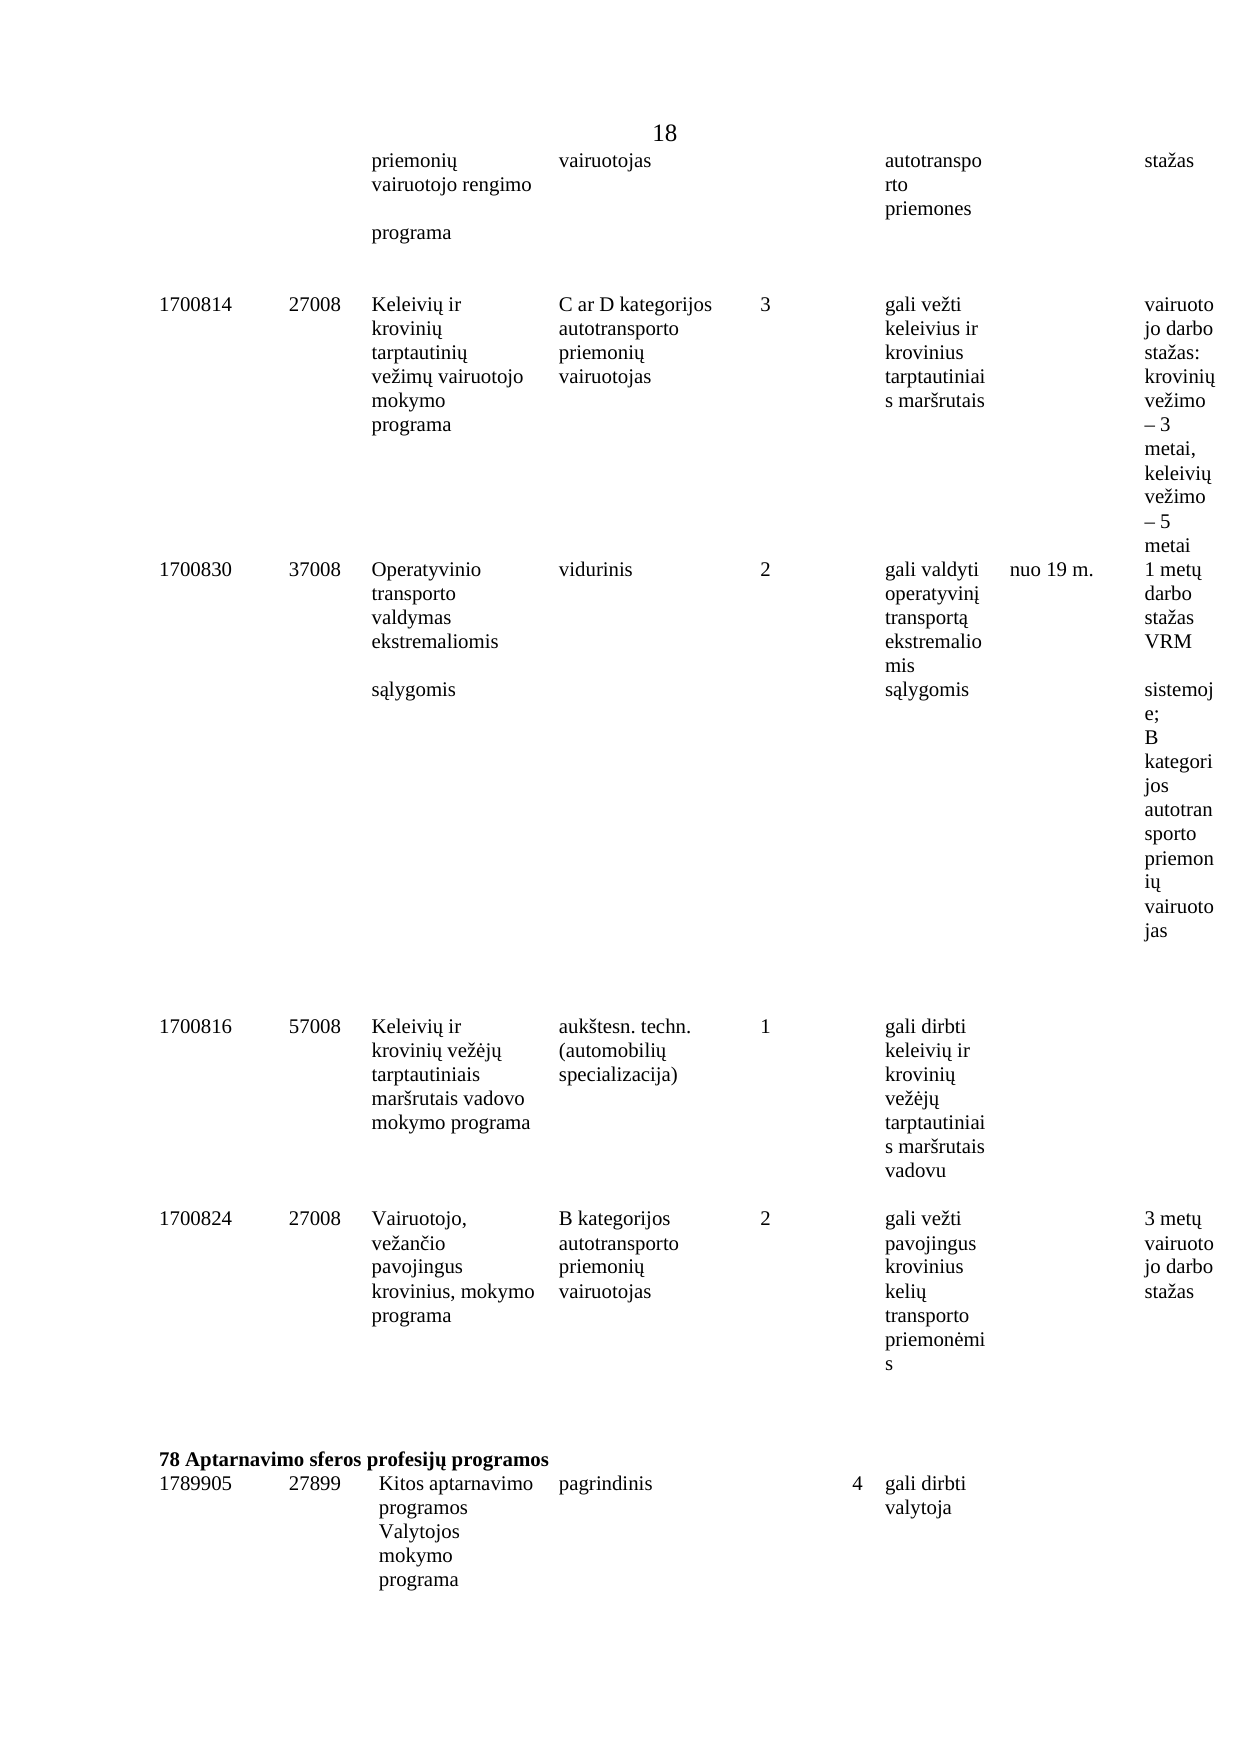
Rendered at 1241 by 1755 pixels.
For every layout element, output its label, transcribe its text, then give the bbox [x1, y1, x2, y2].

table_cell [998, 845, 1133, 893]
table_cell [1228, 1399, 1233, 1423]
table_cell 1700814 [148, 292, 277, 364]
table_cell 3 metų vairuotojo darbo stažas [1133, 1206, 1228, 1375]
table_cell gali valdyti operatyvinį [874, 557, 998, 605]
table_cell [998, 605, 1133, 677]
table_cell [874, 990, 998, 1014]
table_cell [148, 845, 277, 893]
table_cell 1700830 [148, 557, 277, 605]
table_cell priemonių vairuotojo rengimo [360, 148, 547, 220]
table_cell [874, 1182, 998, 1206]
table_cell [1228, 268, 1233, 292]
table_cell [548, 966, 749, 990]
table_cell [548, 605, 749, 677]
table_cell [360, 894, 547, 942]
table_cell [360, 797, 547, 845]
table_cell [749, 1423, 873, 1447]
table_cell [998, 364, 1133, 412]
table_cell [278, 1279, 360, 1375]
table_cell [749, 605, 873, 677]
table_cell [874, 942, 998, 966]
table_cell [278, 460, 360, 557]
table_cell programa [360, 220, 547, 244]
table_cell [998, 1086, 1133, 1182]
table_cell pagrindinis [548, 1471, 749, 1591]
table_cell [749, 1399, 873, 1423]
table_cell [749, 990, 873, 1014]
table_cell 2 [749, 1206, 873, 1278]
table_cell [1228, 557, 1233, 605]
table_cell vežimų vairuotojo mokymo [360, 364, 547, 412]
table_cell [360, 725, 547, 797]
table_cell [148, 148, 277, 220]
table_cell [749, 1447, 873, 1471]
table_cell [874, 966, 998, 990]
table_cell [749, 436, 873, 460]
table_cell 1700816 [148, 1014, 277, 1086]
table_cell [998, 1399, 1133, 1423]
table_cell [1133, 1014, 1228, 1086]
table_cell [278, 966, 360, 990]
table_cell [360, 1423, 547, 1447]
table_cell [998, 292, 1133, 364]
table_cell [749, 1375, 873, 1399]
table_cell [998, 460, 1133, 557]
table_cell Kitos aptarnavimo programos Valytojos mokymo programa [360, 1471, 547, 1591]
table_cell [1228, 797, 1233, 845]
table_cell [148, 797, 277, 845]
table_cell sistemoje; [1133, 677, 1228, 725]
table_cell [1133, 1447, 1228, 1471]
table_cell [148, 460, 277, 557]
table_cell [874, 894, 998, 942]
table_cell 37008 [278, 557, 360, 605]
table_cell [278, 1423, 360, 1447]
table_cell [1228, 1086, 1233, 1182]
table_cell [278, 677, 360, 725]
table_cell aukštesn. techn. (automobilių specializacija) [548, 1014, 749, 1182]
table_cell [998, 677, 1133, 725]
table_cell kelių transporto priemonėmis [874, 1279, 998, 1375]
table_cell [148, 942, 277, 966]
table_cell [874, 1399, 998, 1423]
table_cell 1700824 [148, 1206, 277, 1278]
table_cell [1133, 1471, 1228, 1591]
table_cell sąlygomis [360, 677, 547, 725]
table_cell [360, 845, 547, 893]
table_cell [749, 1086, 873, 1182]
table_cell Keleivių ir krovinių vežėjų tarptautiniais maršrutais vadovo mokymo programa [360, 1014, 547, 1182]
table_cell [278, 436, 360, 460]
table_cell tarptautiniais maršrutais [874, 364, 998, 412]
table_cell [998, 942, 1133, 966]
table_cell 2 [749, 557, 873, 605]
table_cell [1228, 436, 1233, 460]
table_cell [1228, 1182, 1233, 1206]
table_cell [1228, 966, 1233, 990]
table_cell gali dirbti keleivių ir krovinių [874, 1014, 998, 1086]
table_cell [148, 436, 277, 460]
table_cell [998, 966, 1133, 990]
table_cell [874, 1423, 998, 1447]
table_cell [278, 1375, 360, 1399]
table_cell [1133, 1375, 1228, 1399]
table_cell autotransporto [1133, 797, 1228, 845]
table_cell [360, 942, 547, 966]
table_cell [148, 1399, 277, 1423]
table_cell [278, 364, 360, 412]
table_cell [148, 244, 277, 268]
table_cell [548, 797, 749, 845]
table_cell [749, 966, 873, 990]
table_cell [998, 894, 1133, 942]
table_cell [148, 725, 277, 797]
table_cell transportą ekstremaliomis [874, 605, 998, 677]
table_cell [148, 220, 277, 244]
table_cell [278, 845, 360, 893]
table_cell [998, 220, 1133, 244]
table_cell 3 [749, 292, 873, 364]
table_cell [1228, 1014, 1233, 1086]
table_cell [360, 436, 547, 460]
table_cell stažas VRM [1133, 605, 1228, 677]
table_cell [1228, 244, 1233, 268]
table_cell [1133, 1182, 1228, 1206]
table_cell [998, 990, 1133, 1014]
table_cell [360, 1399, 547, 1423]
table_cell [749, 364, 873, 412]
table_cell [1228, 1375, 1233, 1399]
table_cell gali vežti pavojingus krovinius [874, 1206, 998, 1278]
table_cell [148, 1182, 277, 1206]
table_cell [148, 1279, 277, 1375]
table_cell [548, 845, 749, 893]
table_cell [548, 1423, 749, 1447]
table_cell 1 [749, 1014, 873, 1086]
table_cell 27008 [278, 1206, 360, 1278]
table_cell [1228, 942, 1233, 966]
table_cell [998, 725, 1133, 797]
table_cell [874, 1447, 998, 1471]
table_cell [1228, 677, 1233, 725]
table_cell [874, 436, 998, 460]
table_cell [1228, 1206, 1233, 1278]
table_cell [1228, 1447, 1233, 1471]
table_cell [148, 605, 277, 677]
table_cell [1228, 148, 1233, 220]
table_cell [749, 412, 873, 436]
table_cell [998, 436, 1133, 460]
table_cell [278, 1182, 360, 1206]
table_cell [278, 220, 360, 244]
table_cell [874, 1375, 998, 1399]
table_cell [148, 1086, 277, 1182]
table_cell Operatyvinio transporto [360, 557, 547, 605]
table_cell [548, 725, 749, 797]
table_cell [749, 220, 873, 244]
table_cell gali dirbti valytoja [874, 1471, 998, 1591]
table_cell [749, 268, 873, 292]
table_cell [998, 1206, 1133, 1278]
table_cell [874, 268, 998, 292]
table_cell valdymas ekstremaliomis [360, 605, 547, 677]
table_cell [148, 1375, 277, 1399]
table_cell [1133, 1423, 1228, 1447]
table_cell [548, 268, 749, 292]
table_cell programa [360, 412, 547, 436]
table_cell [998, 1014, 1133, 1086]
table_cell [278, 725, 360, 797]
table_cell [1228, 1423, 1233, 1447]
table_cell [998, 268, 1133, 292]
table_cell [749, 845, 873, 893]
table_cell [278, 605, 360, 677]
table_cell [278, 942, 360, 966]
table_cell [874, 845, 998, 893]
table_cell [278, 268, 360, 292]
table_cell [148, 990, 277, 1014]
table_cell [278, 894, 360, 942]
table_cell [998, 1279, 1133, 1375]
table_cell [1228, 1279, 1233, 1375]
table_cell [749, 797, 873, 845]
table_cell 78 Aptarnavimo sferos profesijų programos [148, 1447, 749, 1471]
table_cell B kategorijos autotransporto priemonių vairuotojas [548, 1206, 749, 1423]
table_cell 27899 [278, 1471, 360, 1591]
table_cell 1 metų darbo [1133, 557, 1228, 605]
table_cell [1228, 725, 1233, 797]
table_cell [148, 966, 277, 990]
table_cell [749, 725, 873, 797]
table_cell vairuotojas [1133, 894, 1228, 942]
table_cell [548, 677, 749, 725]
table_cell [998, 1182, 1133, 1206]
table_cell [1228, 220, 1233, 244]
table_cell [998, 244, 1133, 268]
table_cell [360, 244, 547, 268]
table_cell [1228, 460, 1233, 557]
table_cell [1228, 605, 1233, 677]
table_cell [1228, 845, 1233, 893]
table_cell gali vežti keleivius ir krovinius [874, 292, 998, 364]
table_cell 27008 [278, 292, 360, 364]
table_cell nuo 19 m. [998, 557, 1133, 605]
table_cell [1228, 990, 1233, 1014]
table_cell [148, 364, 277, 412]
table_cell [749, 677, 873, 725]
table_cell [278, 244, 360, 268]
table_cell [1133, 1399, 1228, 1423]
table_cell [998, 412, 1133, 436]
table_cell [278, 990, 360, 1014]
table_cell C ar D kategorijos autotransporto priemonių vairuotojas [548, 292, 749, 557]
table_cell [749, 1182, 873, 1206]
table_cell B kategorijos [1133, 725, 1228, 797]
table_cell [1228, 364, 1233, 412]
table_cell [874, 220, 998, 244]
table_cell Keleivių ir krovinių tarptautinių [360, 292, 547, 364]
table_cell [1133, 268, 1228, 292]
table_cell [1228, 292, 1233, 364]
table_cell [360, 460, 547, 557]
table_cell [874, 412, 998, 436]
table_cell [148, 1423, 277, 1447]
table_cell [749, 460, 873, 557]
table_cell 4 [749, 1471, 873, 1591]
table_cell [998, 1423, 1133, 1447]
table_cell [278, 1086, 360, 1182]
table_cell [1133, 966, 1228, 990]
table_cell [998, 797, 1133, 845]
table_cell [1228, 1471, 1233, 1591]
table_cell vairuotojo darbo stažas: krovinių vežimo – 3 metai, keleivių vežimo – 5 metai [1133, 292, 1228, 557]
table_cell [1133, 942, 1228, 966]
table_cell [360, 990, 547, 1014]
table_cell [749, 894, 873, 942]
table_cell [278, 1399, 360, 1423]
table_cell [874, 797, 998, 845]
table_cell priemonių [1133, 845, 1228, 893]
table_cell 57008 [278, 1014, 360, 1086]
table_cell [548, 1182, 749, 1206]
table_cell [148, 894, 277, 942]
table_cell [1228, 412, 1233, 436]
table_cell [360, 1182, 547, 1206]
table_cell [1133, 990, 1228, 1014]
table_cell [548, 990, 749, 1014]
table_cell autotransporto priemones [874, 148, 998, 220]
table_cell [874, 460, 998, 557]
table_cell [1133, 1086, 1228, 1182]
table_cell vairuotojas [548, 148, 749, 268]
table_cell [998, 1471, 1133, 1591]
table_cell vežėjų tarptautiniais maršrutais vadovu [874, 1086, 998, 1182]
table_cell [278, 797, 360, 845]
table_cell [1133, 244, 1228, 268]
table_cell [749, 1279, 873, 1375]
table_cell [749, 148, 873, 220]
table_cell [749, 942, 873, 966]
table_cell [874, 725, 998, 797]
table_cell vidurinis [548, 557, 749, 605]
table_cell 1789905 [148, 1471, 277, 1591]
table_cell [548, 894, 749, 942]
table_cell [749, 244, 873, 268]
table_cell [998, 148, 1133, 220]
table_cell [360, 966, 547, 990]
table_cell [874, 244, 998, 268]
table_cell Vairuotojo, vežančio pavojingus krovinius, mokymo programa [360, 1206, 547, 1399]
table_cell [148, 268, 277, 292]
table_cell [148, 412, 277, 436]
table_cell [548, 942, 749, 966]
table_cell [360, 268, 547, 292]
table_cell [278, 148, 360, 220]
table_cell sąlygomis [874, 677, 998, 725]
table_cell stažas [1133, 148, 1228, 244]
table_cell [998, 1447, 1133, 1471]
table_cell [148, 677, 277, 725]
table_cell [1228, 894, 1233, 942]
table_cell [998, 1375, 1133, 1399]
table_cell [278, 412, 360, 436]
